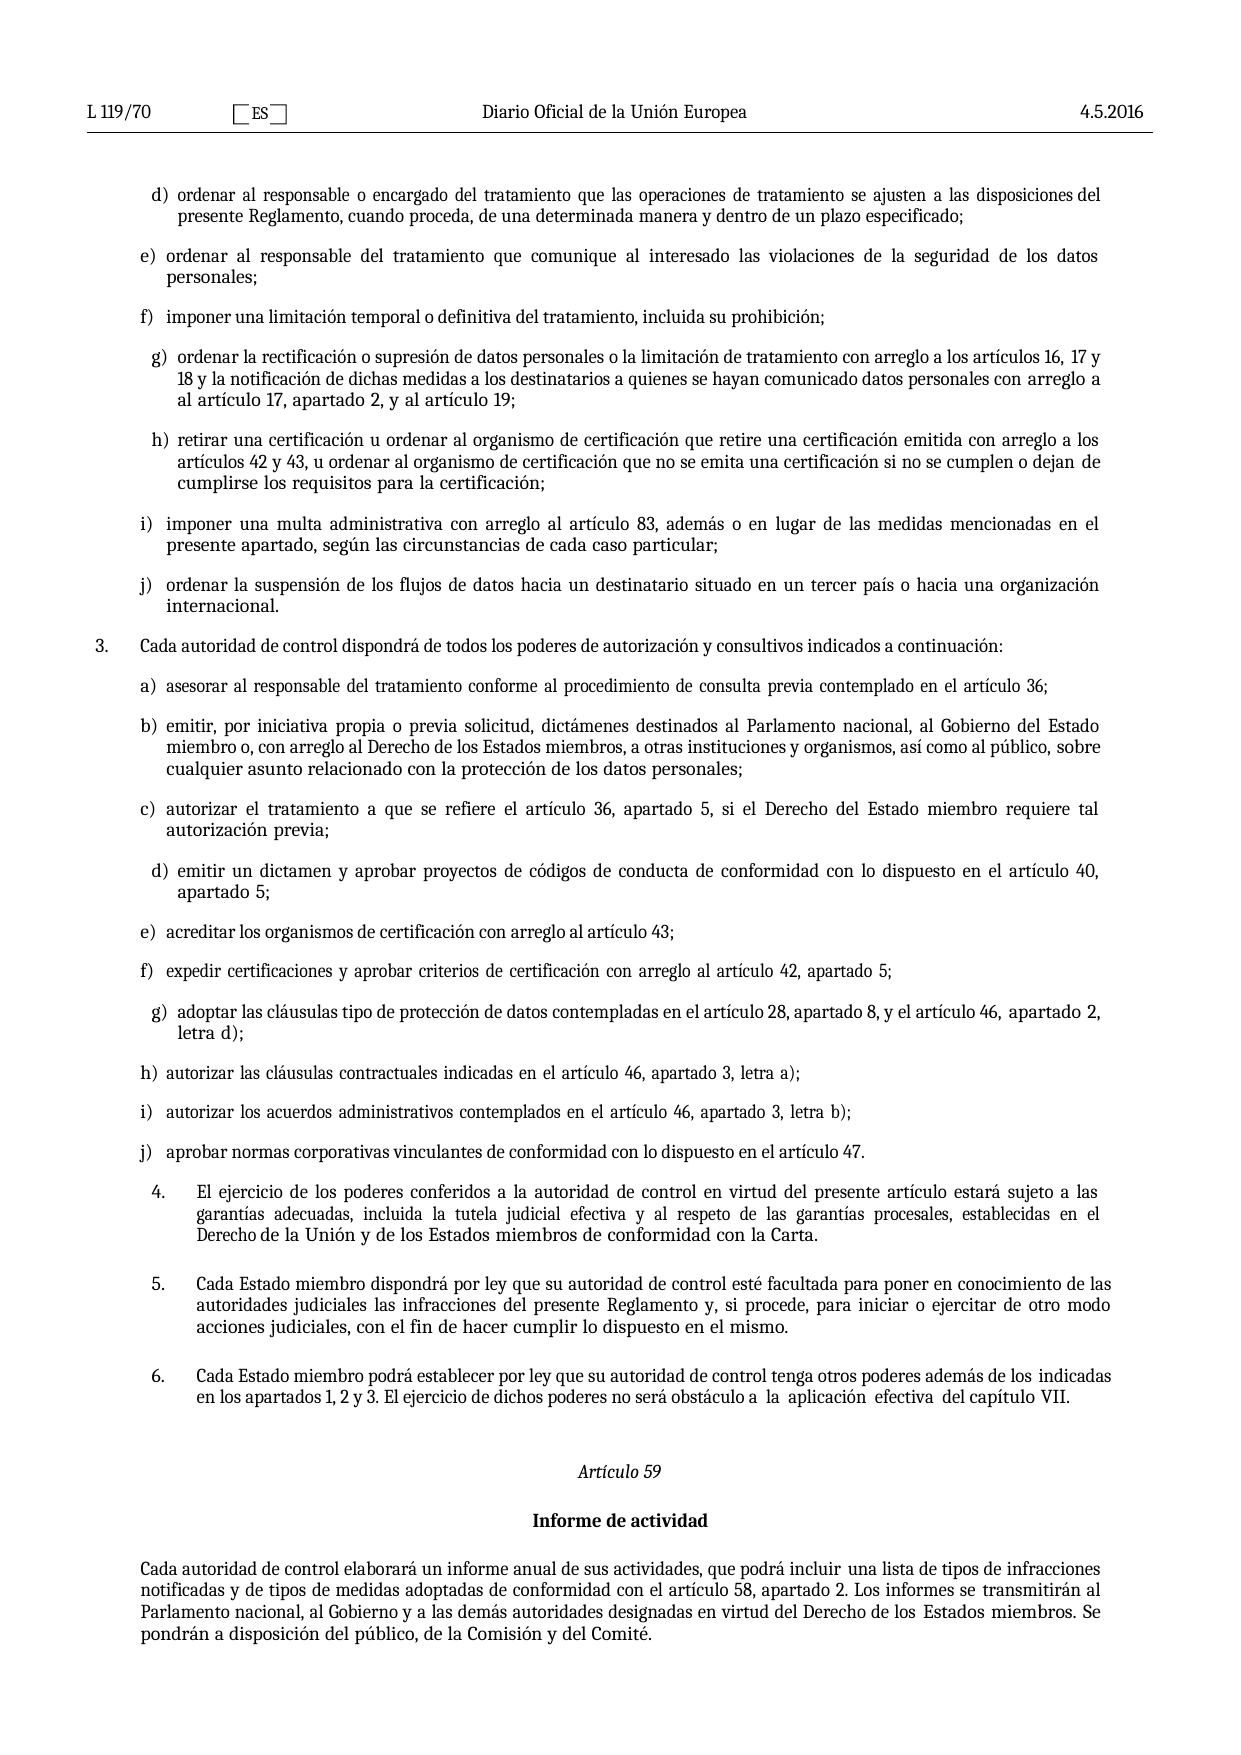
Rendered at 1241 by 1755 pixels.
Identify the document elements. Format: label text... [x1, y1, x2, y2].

list expedir certificaciones y aprobar criterios de certificación con arreglo al artículo 42, apartado 5; [140, 960, 1111, 983]
list ordenar la rectificación o supresión de datos personales o la limitación de tratamiento con arreglo a los artículos 16, 17 y 18 y la notificación de dichas medidas a los destinatarios a quienes se hayan comunicado datos personales con arreglo a al artículo 17, apartado 2, y al artículo 19; [151, 346, 1101, 412]
text Cada autoridad de control elaborará un informe anual de sus actividades, que podrá incluir una lista de tipos de infracciones notificadas y de tipos de medidas adoptadas de conformidad con el artículo 58, apartado 2. Los informes se transmitirán al Parlamento nacional, al Gobierno y a las demás autoridades designadas en virtud del Derecho de los Estados miembros. Se pondrán a disposición del público, de la Comisión y del Comité. [140, 1558, 1101, 1645]
list Cada Estado miembro dispondrá por ley que su autoridad de control esté facultada para poner en conocimiento de las autoridades judiciales las infracciones del presente Reglamento y, si procede, para iniciar o ejercitar de otro modo acciones judiciales, con el fin de hacer cumplir lo dispuesto en el mismo. [151, 1273, 1111, 1338]
list El ejercicio de los poderes conferidos a la autoridad de control en virtud del presente artículo estará sujeto a las garantías adecuadas, incluida la tutela judicial efectiva y al respeto de las garantías procesales, establecidas en el Derecho de la Unión y de los Estados miembros de conformidad con la Carta. [151, 1182, 1101, 1247]
list Cada Estado miembro podrá establecer por ley que su autoridad de control tenga otros poderes además de los indicadas en los apartados 1, 2 y 3. El ejercicio de dichos poderes no será obstáculo a la aplicación efectiva del capítulo VII. [151, 1365, 1111, 1408]
text Artículo 59 [193, 1461, 1047, 1484]
subtitle Informe de actividad [193, 1509, 1047, 1532]
list acreditar los organismos de certificación con arreglo al artículo 43; [140, 920, 1111, 943]
list autorizar los acuerdos administrativos contemplados en el artículo 46, apartado 3, letra b); [140, 1101, 1111, 1124]
list aprobar normas corporativas vinculantes de conformidad con lo dispuesto en el artículo 47. [140, 1141, 1111, 1164]
list adoptar las cláusulas tipo de protección de datos contempladas en el artículo 28, apartado 8, y el artículo 46, apartado 2, letra d); [151, 1001, 1101, 1044]
list asesorar al responsable del tratamiento conforme al procedimiento de consulta previa contemplado en el artículo 36; [140, 674, 1111, 697]
list retirar una certificación u ordenar al organismo de certificación que retire una certificación emitida con arreglo a los artículos 42 y 43, u ordenar al organismo de certificación que no se emita una certificación si no se cumplen o dejan de cumplirse los requisitos para la certificación; [151, 429, 1101, 495]
list Cada autoridad de control dispondrá de todos los poderes de autorización y consultivos indicados a continuación: [95, 635, 1111, 658]
list imponer una multa administrativa con arreglo al artículo 83, además o en lugar de las medidas mencionadas en el presente apartado, según las circunstancias de cada caso particular; [140, 513, 1101, 556]
list emitir, por iniciativa propia o previa solicitud, dictámenes destinados al Parlamento nacional, al Gobierno del Estado miembro o, con arreglo al Derecho de los Estados miembros, a otras instituciones y organismos, así como al público, sobre cualquier asunto relacionado con la protección de los datos personales; [140, 715, 1101, 780]
list autorizar las cláusulas contractuales indicadas en el artículo 46, apartado 3, letra a); [140, 1061, 1111, 1084]
list emitir un dictamen y aprobar proyectos de códigos de conducta de conformidad con lo dispuesto en el artículo 40, apartado 5; [151, 860, 1101, 903]
list ordenar al responsable del tratamiento que comunique al interesado las violaciones de la seguridad de los datos personales; [140, 245, 1101, 289]
list autorizar el tratamiento a que se refiere el artículo 36, apartado 5, si el Derecho del Estado miembro requiere tal autorización previa; [140, 798, 1101, 842]
list ordenar al responsable o encargado del tratamiento que las operaciones de tratamiento se ajusten a las disposiciones del presente Reglamento, cuando proceda, de una determinada manera y dentro de un plazo especificado; [151, 184, 1101, 227]
list imponer una limitación temporal o definitiva del tratamiento, incluida su prohibición; [140, 306, 1111, 328]
list ordenar la suspensión de los flujos de datos hacia un destinatario situado en un tercer país o hacia una organización internacional. [140, 574, 1101, 618]
